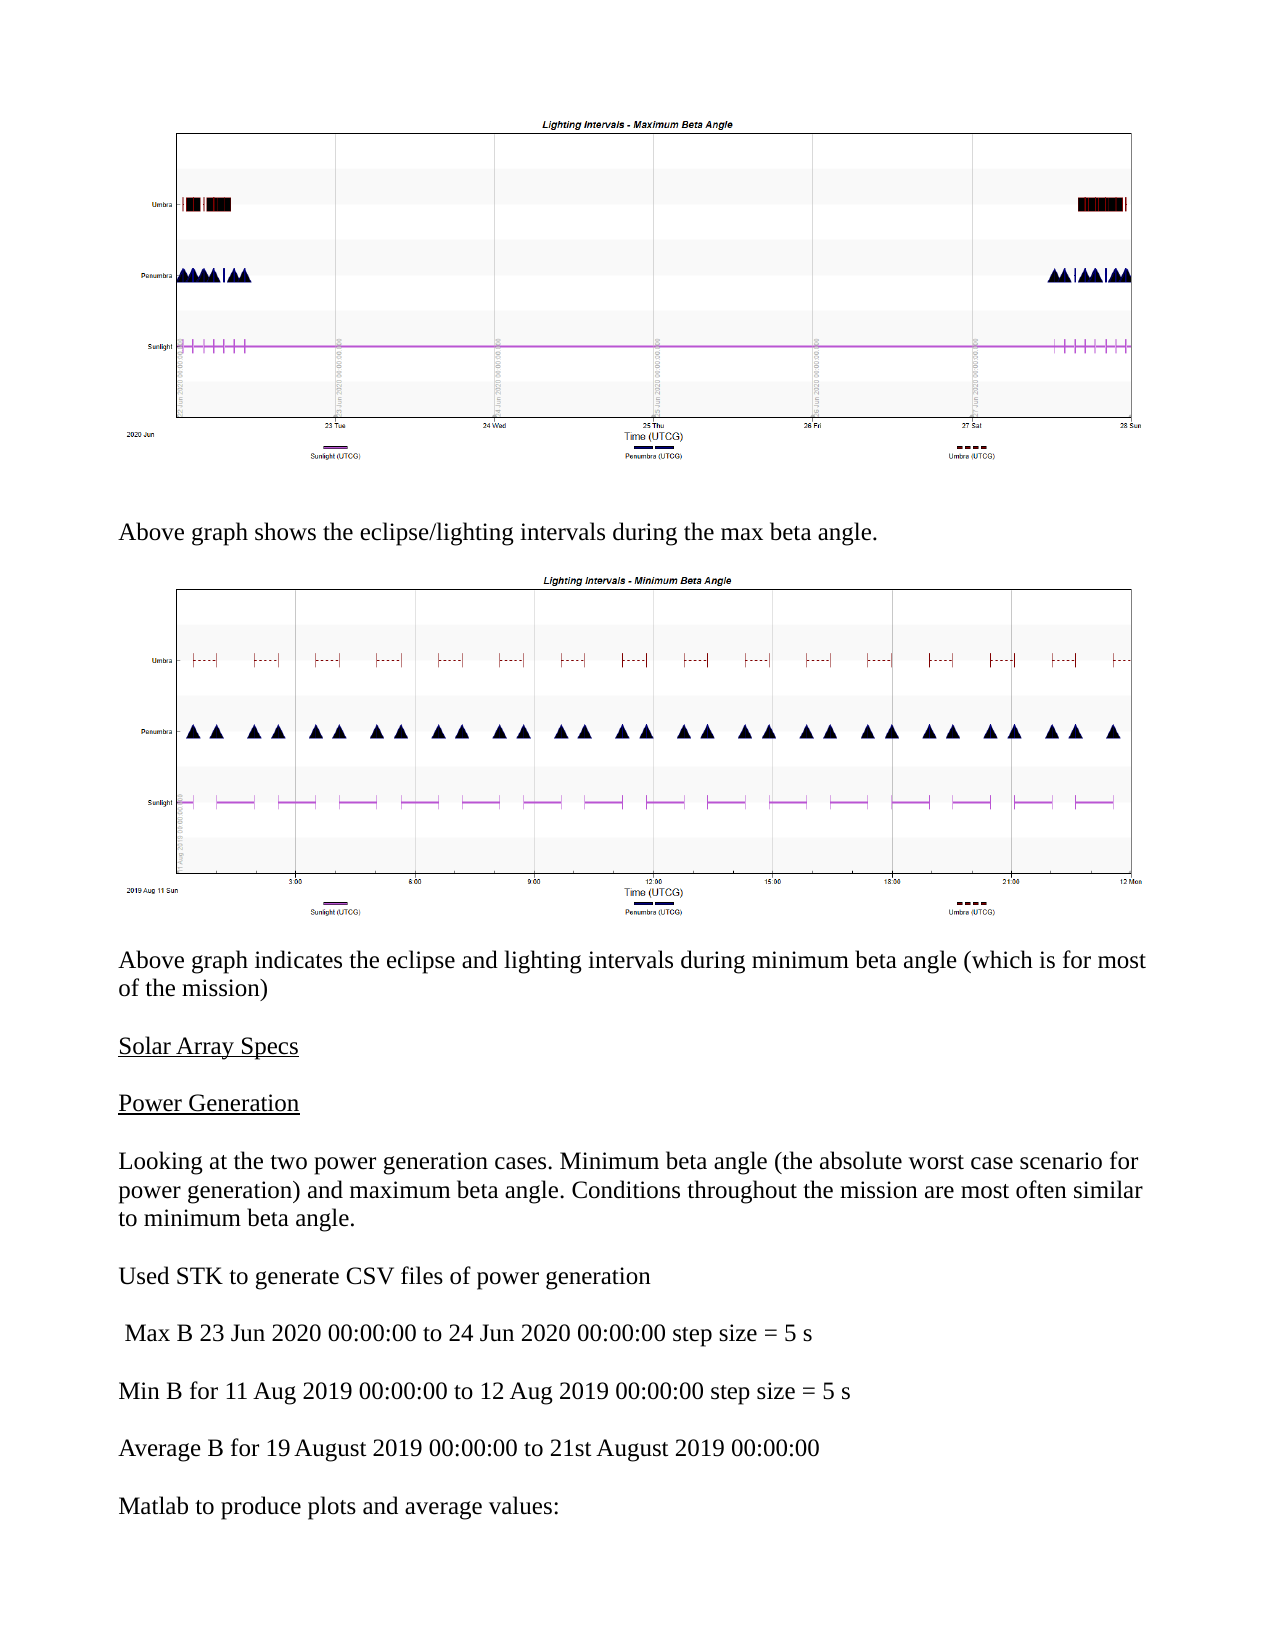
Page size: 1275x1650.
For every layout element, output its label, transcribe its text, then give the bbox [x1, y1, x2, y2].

text Above graph indicates the eclipse and lighting intervals during minimum beta angle (which is for most of the mission) [118, 945, 1157, 1002]
text Matlab to produce plots and average values: [118, 1491, 1157, 1520]
picture [118, 574, 1157, 916]
text Solar Array Specs [118, 1031, 1157, 1060]
text Min B for 11 Aug 2019 00:00:00 to 12 Aug 2019 00:00:00 step size = 5 s [118, 1376, 1157, 1405]
text Above graph shows the eclipse/lighting intervals during the max beta angle. [118, 517, 1157, 546]
text Max B 23 Jun 2020 00:00:00 to 24 Jun 2020 00:00:00 step size = 5 s [118, 1318, 1157, 1347]
text Average B for 19 August 2019 00:00:00 to 21st August 2019 00:00:00 [118, 1433, 1157, 1462]
picture [118, 118, 1157, 460]
text Used STK to generate CSV files of power generation [118, 1261, 1157, 1290]
text Power Generation [118, 1088, 1157, 1117]
text Looking at the two power generation cases. Minimum beta angle (the absolute worst case scenario for power generation) and maximum beta angle. Conditions throughout the mission are most often similar to minimum beta angle. [118, 1146, 1157, 1232]
